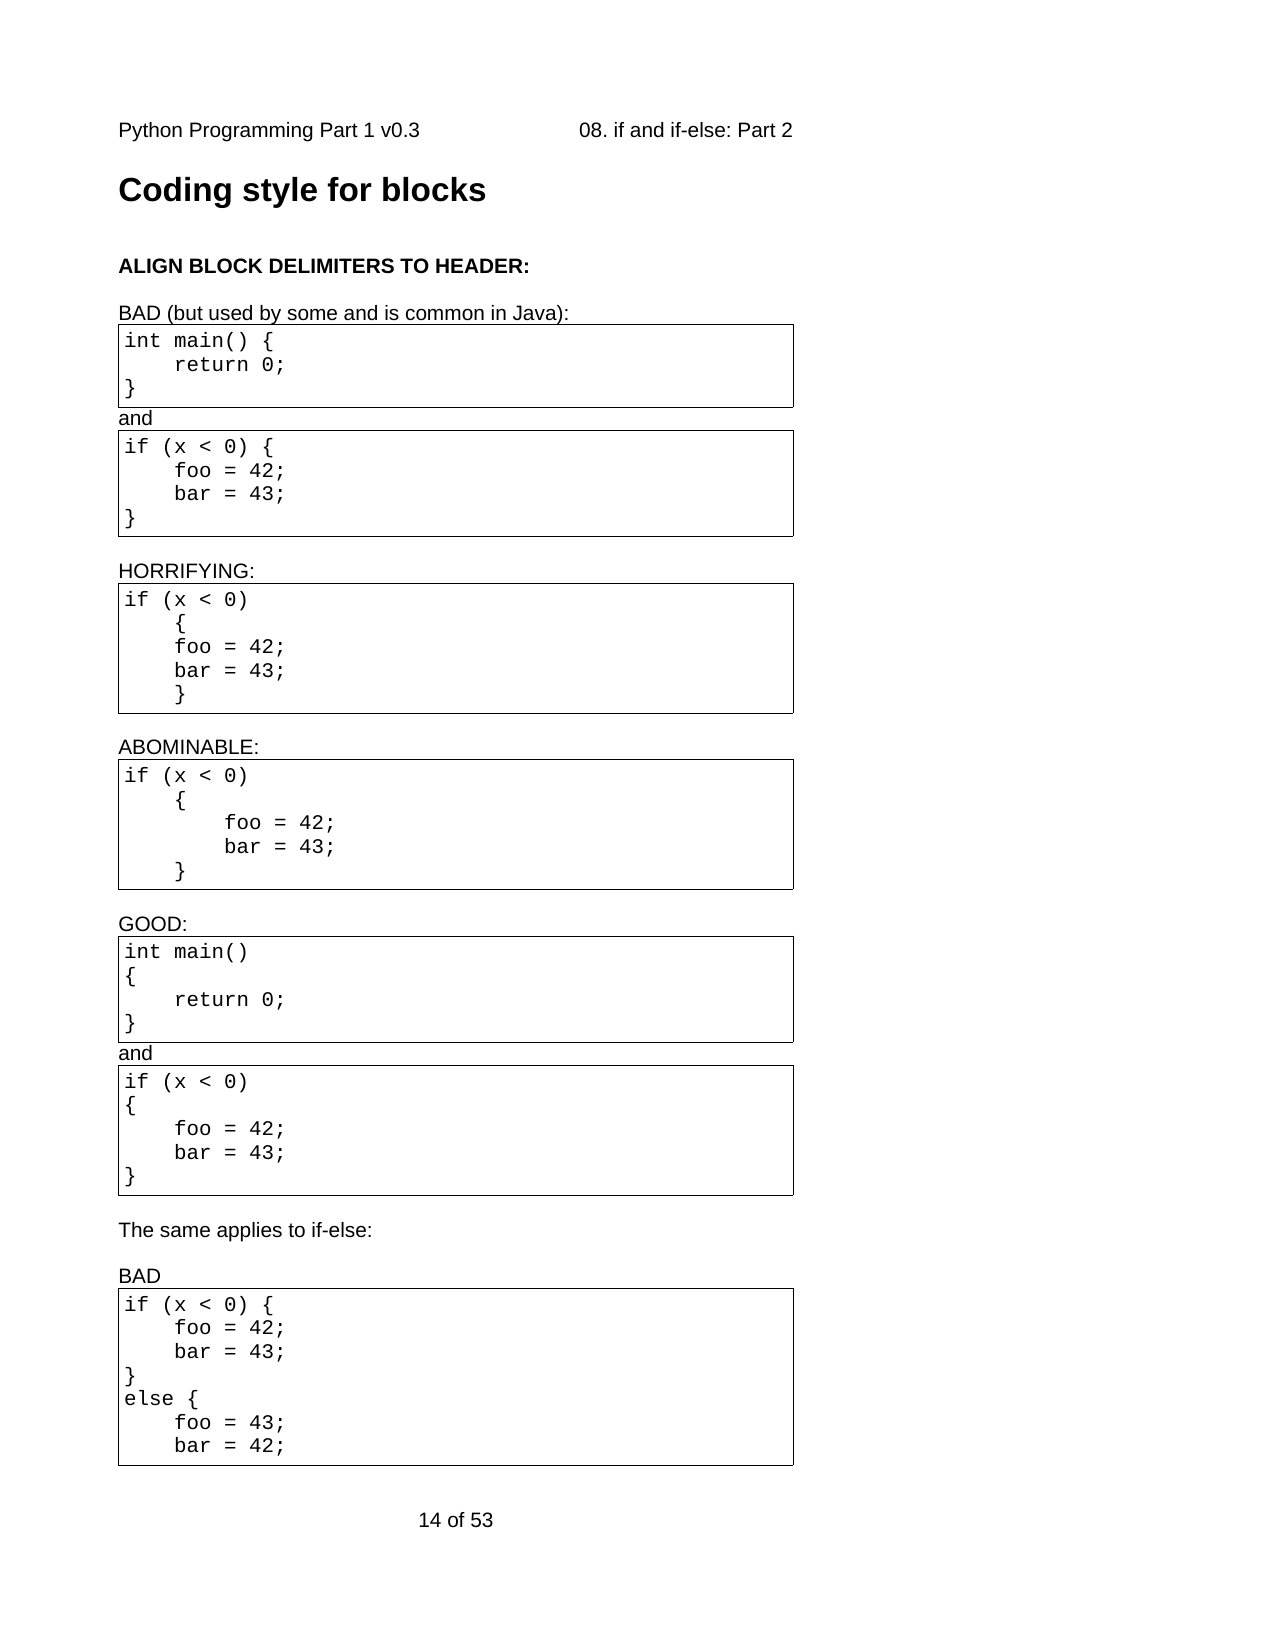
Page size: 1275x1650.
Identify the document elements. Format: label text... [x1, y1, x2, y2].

text ALIGN BLOCK DELIMITERS TO HEADER: [118, 254, 793, 278]
text GOOD: [118, 912, 793, 936]
text BAD (but used by some and is common in Java): [118, 301, 793, 324]
table_header int main() { return 0; } [119, 937, 793, 1042]
text The same applies to if-else: [118, 1218, 793, 1241]
table_header if (x < 0) { foo = 42; bar = 43; } [119, 1066, 793, 1195]
text Coding style for blocks [118, 171, 793, 208]
text and [118, 408, 793, 430]
text HORRIFYING: [118, 559, 793, 583]
table_header if (x < 0) { foo = 42; bar = 43; } [119, 760, 793, 889]
text BAD [118, 1264, 793, 1288]
table_header if (x < 0) { foo = 42; bar = 43; } [119, 431, 793, 536]
text and [118, 1043, 793, 1065]
table_header int main() { return 0; } [119, 325, 793, 407]
text ABOMINABLE: [118, 736, 793, 759]
table_header if (x < 0) { foo = 42; bar = 43; } [119, 584, 793, 713]
table_header if (x < 0) { foo = 42; bar = 43; } else { foo = 43; bar = 42; [119, 1289, 793, 1465]
